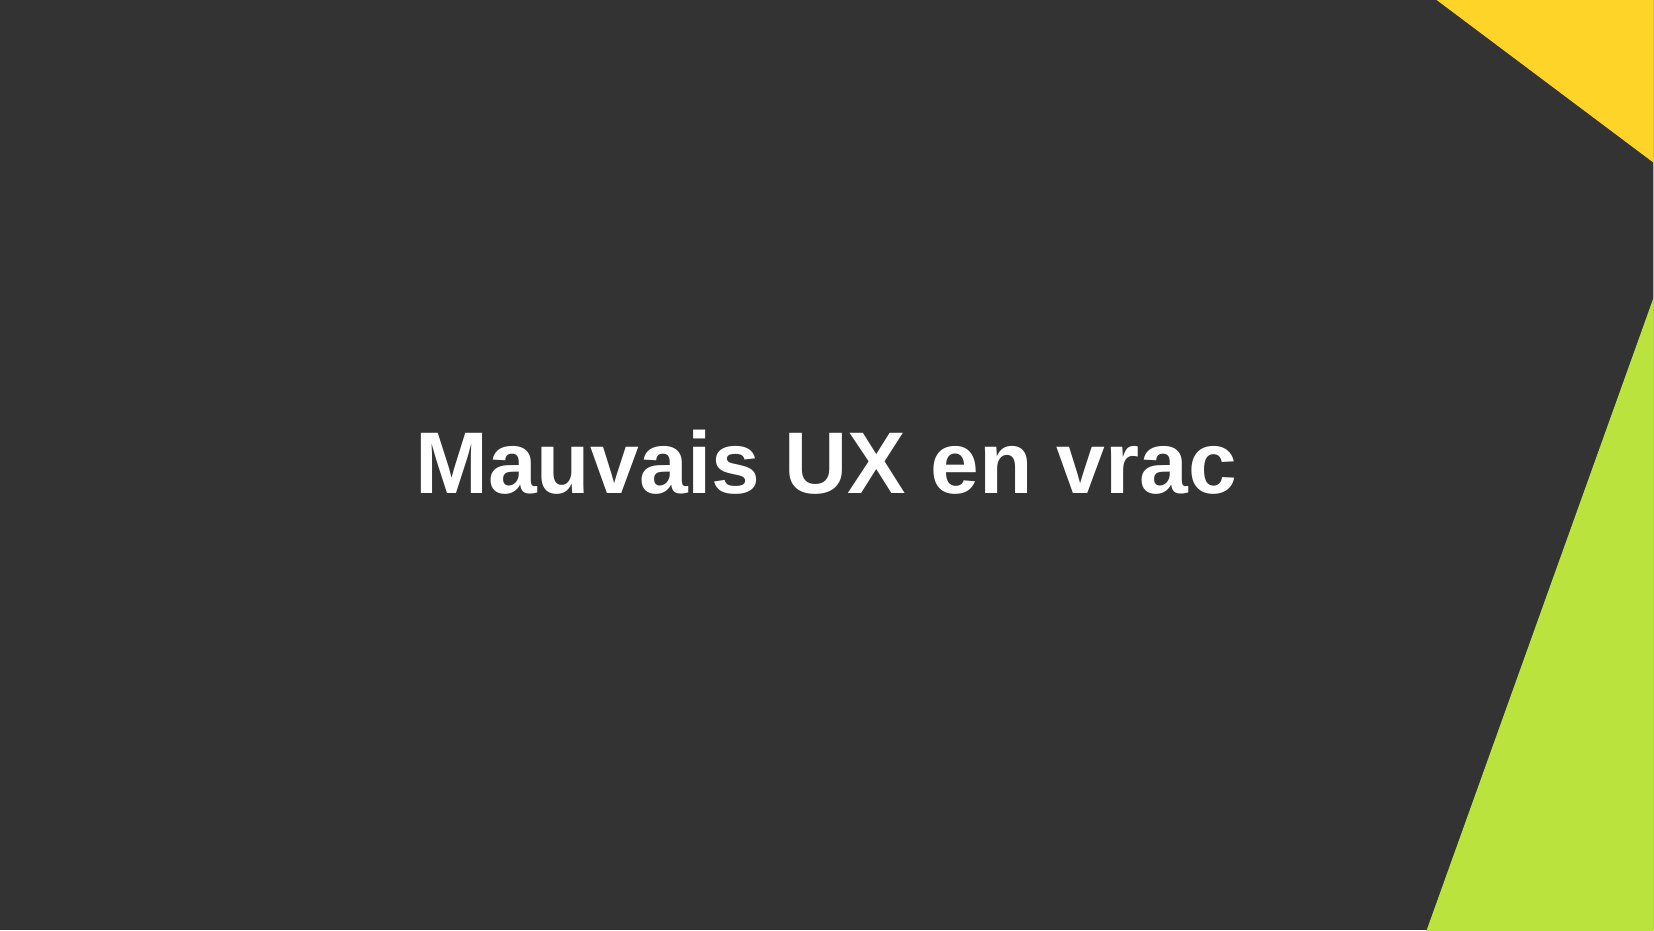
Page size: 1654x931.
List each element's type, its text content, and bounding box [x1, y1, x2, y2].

title Mauvais UX en vrac [31, 413, 1622, 517]
text_box [1426, 296, 1654, 931]
text_box [1436, 0, 1654, 163]
